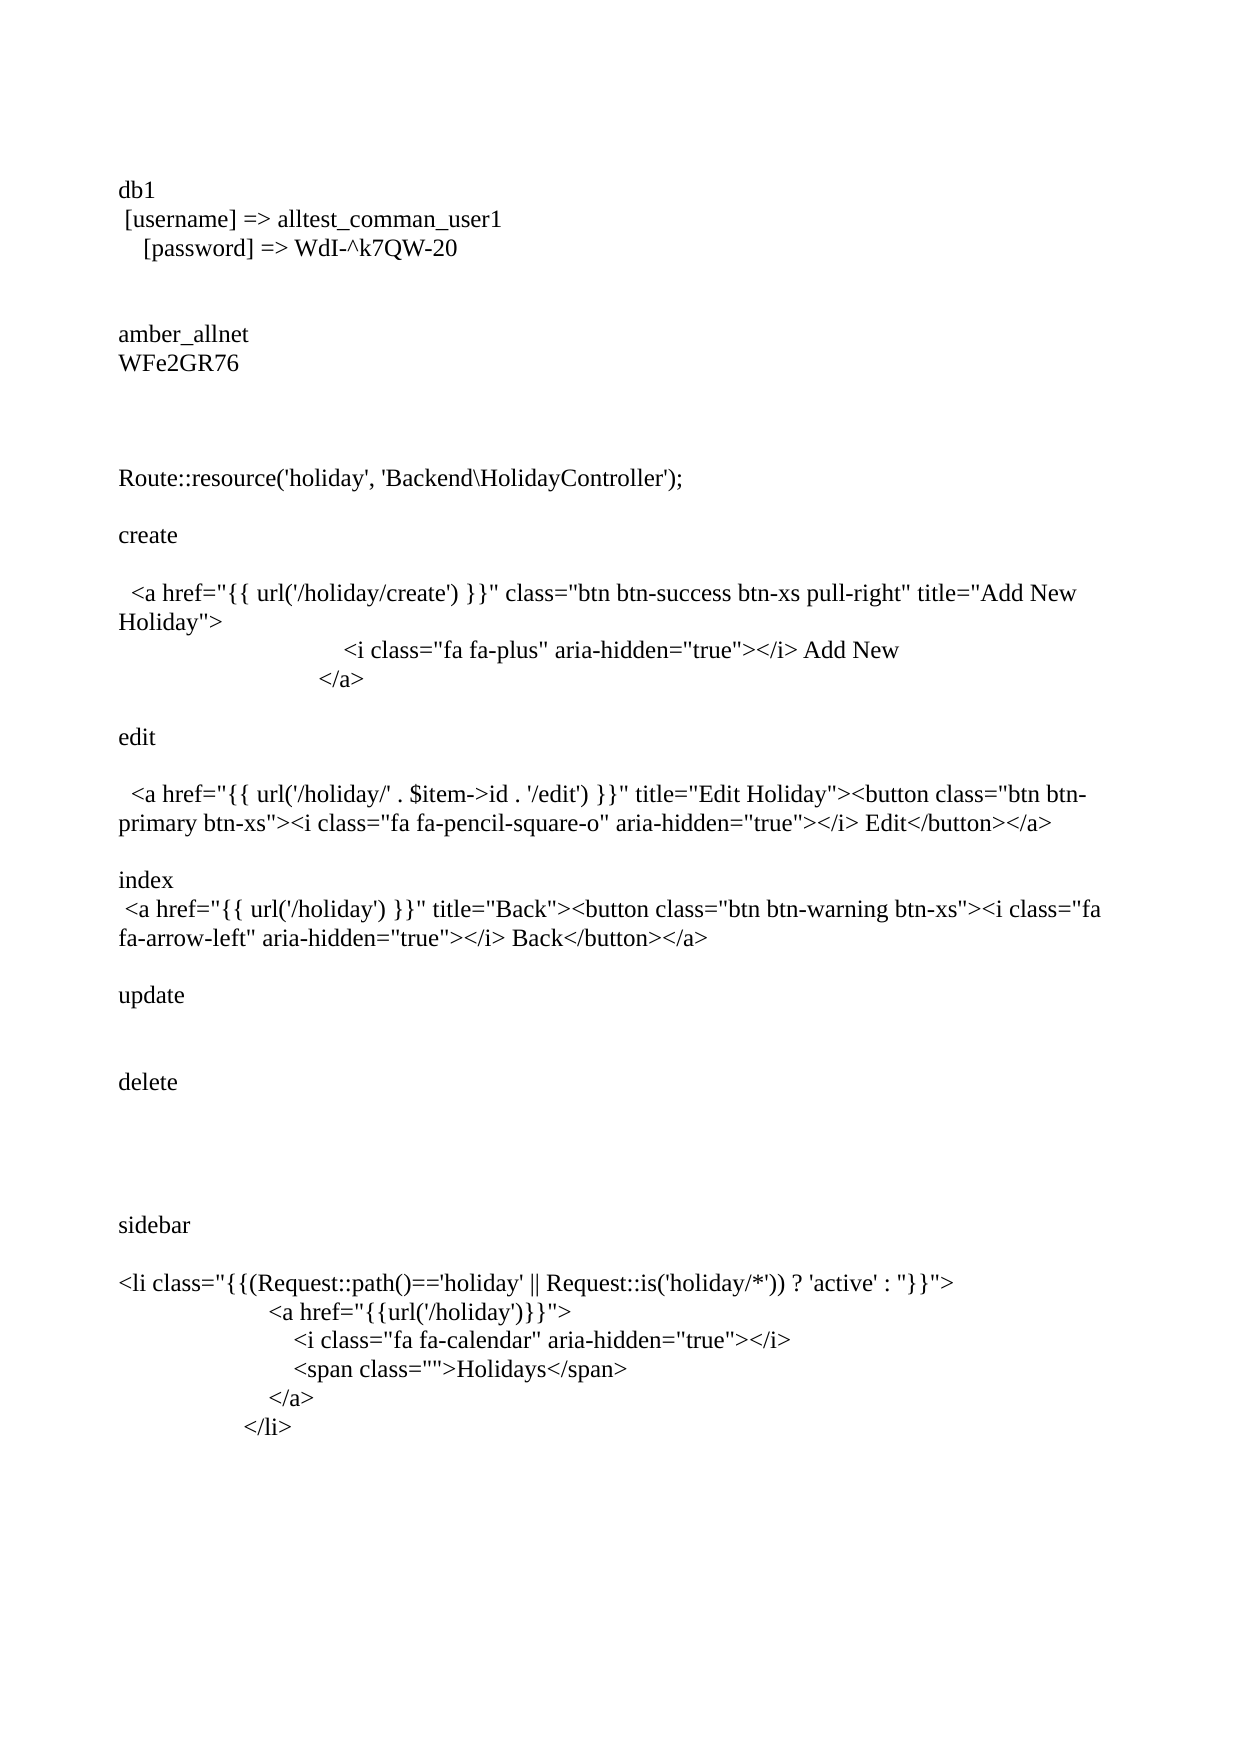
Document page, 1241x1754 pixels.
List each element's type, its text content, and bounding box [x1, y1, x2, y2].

text </a> [118, 664, 1122, 693]
text create [118, 521, 1122, 549]
text </a> [118, 1383, 1122, 1412]
text <a href="{{url('/holiday')}}"> [118, 1297, 1122, 1326]
text <i class="fa fa-calendar" aria-hidden="true"></i> [118, 1326, 1122, 1354]
text edit [118, 722, 1122, 751]
text <a href="{{ url('/holiday/create') }}" class="btn btn-success btn-xs pull-right" title="Add New Holiday"> [118, 578, 1122, 636]
text sidebar [118, 1211, 1122, 1239]
text Route::resource('holiday', 'Backend\HolidayController'); [118, 463, 1122, 492]
text <span class="">Holidays</span> [118, 1354, 1122, 1383]
text <li class="{{(Request::path()=='holiday' || Request::is('holiday/*')) ? 'active' : ''}}"> [118, 1268, 1122, 1297]
text update [118, 981, 1122, 1009]
text db1 [118, 176, 1122, 204]
text amber_allnet [118, 319, 1122, 348]
text index [118, 866, 1122, 894]
text <i class="fa fa-plus" aria-hidden="true"></i> Add New [118, 636, 1122, 664]
text WFe2GR76 [118, 348, 1122, 377]
text </li> [118, 1412, 1122, 1441]
text <a href="{{ url('/holiday') }}" title="Back"><button class="btn btn-warning btn-xs"><i class="fa fa-arrow-left" aria-hidden="true"></i> Back</button></a> [118, 894, 1122, 952]
text [username] => alltest_comman_user1 [118, 204, 1122, 233]
text [password] => WdI-^k7QW-20 [118, 233, 1122, 262]
text delete [118, 1067, 1122, 1096]
text <a href="{{ url('/holiday/' . $item->id . '/edit') }}" title="Edit Holiday"><button class="btn btn-primary btn-xs"><i class="fa fa-pencil-square-o" aria-hidden="true"></i> Edit</button></a> [118, 779, 1122, 837]
